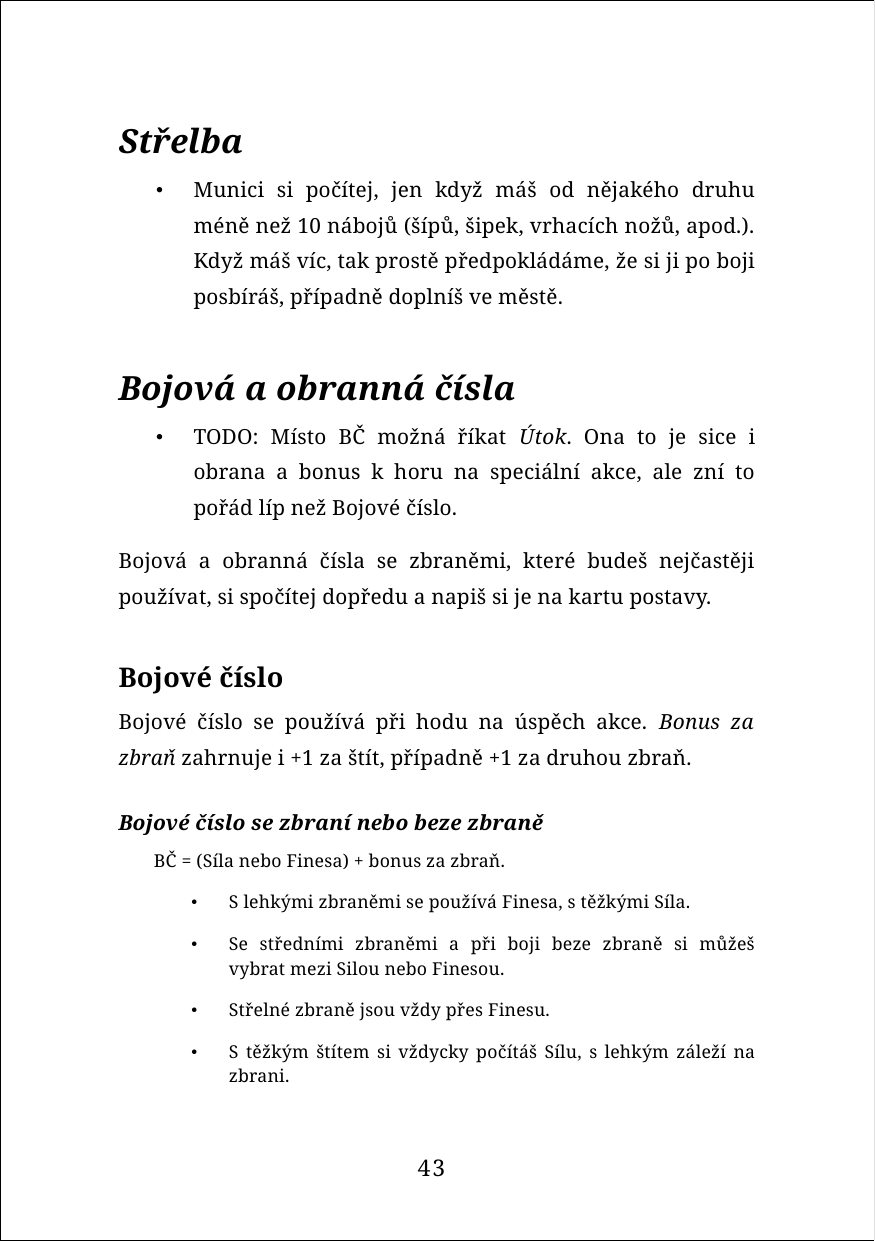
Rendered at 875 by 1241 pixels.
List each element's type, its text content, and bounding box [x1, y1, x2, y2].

list S lehkými zbraněmi se používá Finesa, s těžkými Síla. [191, 890, 756, 914]
list Střelné zbraně jsou vždy přes Finesu. [191, 998, 756, 1022]
list Se středními zbraněmi a při boji beze zbraně si můžeš vybrat mezi Silou nebo Finesou. [191, 932, 756, 980]
subtitle Bojové číslo se zbraní nebo beze zbraně [118, 808, 756, 836]
subtitle Bojové číslo [118, 659, 756, 696]
text Bojové číslo se používá při hodu na úspěch akce. Bonus za zbraň zahrnuje i +1 za štít, případně +1 za druhou zbraň. [118, 707, 756, 771]
list BČ = (Síla nebo Finesa) + bonus za zbraň. [154, 848, 756, 872]
subtitle Bojová a obranná čísla [118, 365, 756, 410]
text Bojová a obranná čísla se zbraněmi, které budeš nejčastěji používat, si spočítej dopředu a napiš si je na kartu postavy. [118, 546, 756, 610]
list Munici si počítej, jen když máš od nějakého druhu méně než 10 nábojů (šípů, šipek, vrhacích nožů, apod.). Když máš víc, tak prostě předpokládáme, že si ji po boji posbíráš, případně doplníš ve městě. [156, 175, 756, 310]
subtitle Střelba [118, 118, 756, 164]
list TODO: Místo BČ možná říkat Útok. Ona to je sice i obrana a bonus k horu na speciální akce, ale zní to pořád líp než Bojové číslo. [156, 422, 756, 521]
list S těžkým štítem si vždycky počítáš Sílu, s lehkým záleží na zbrani. [191, 1040, 756, 1088]
